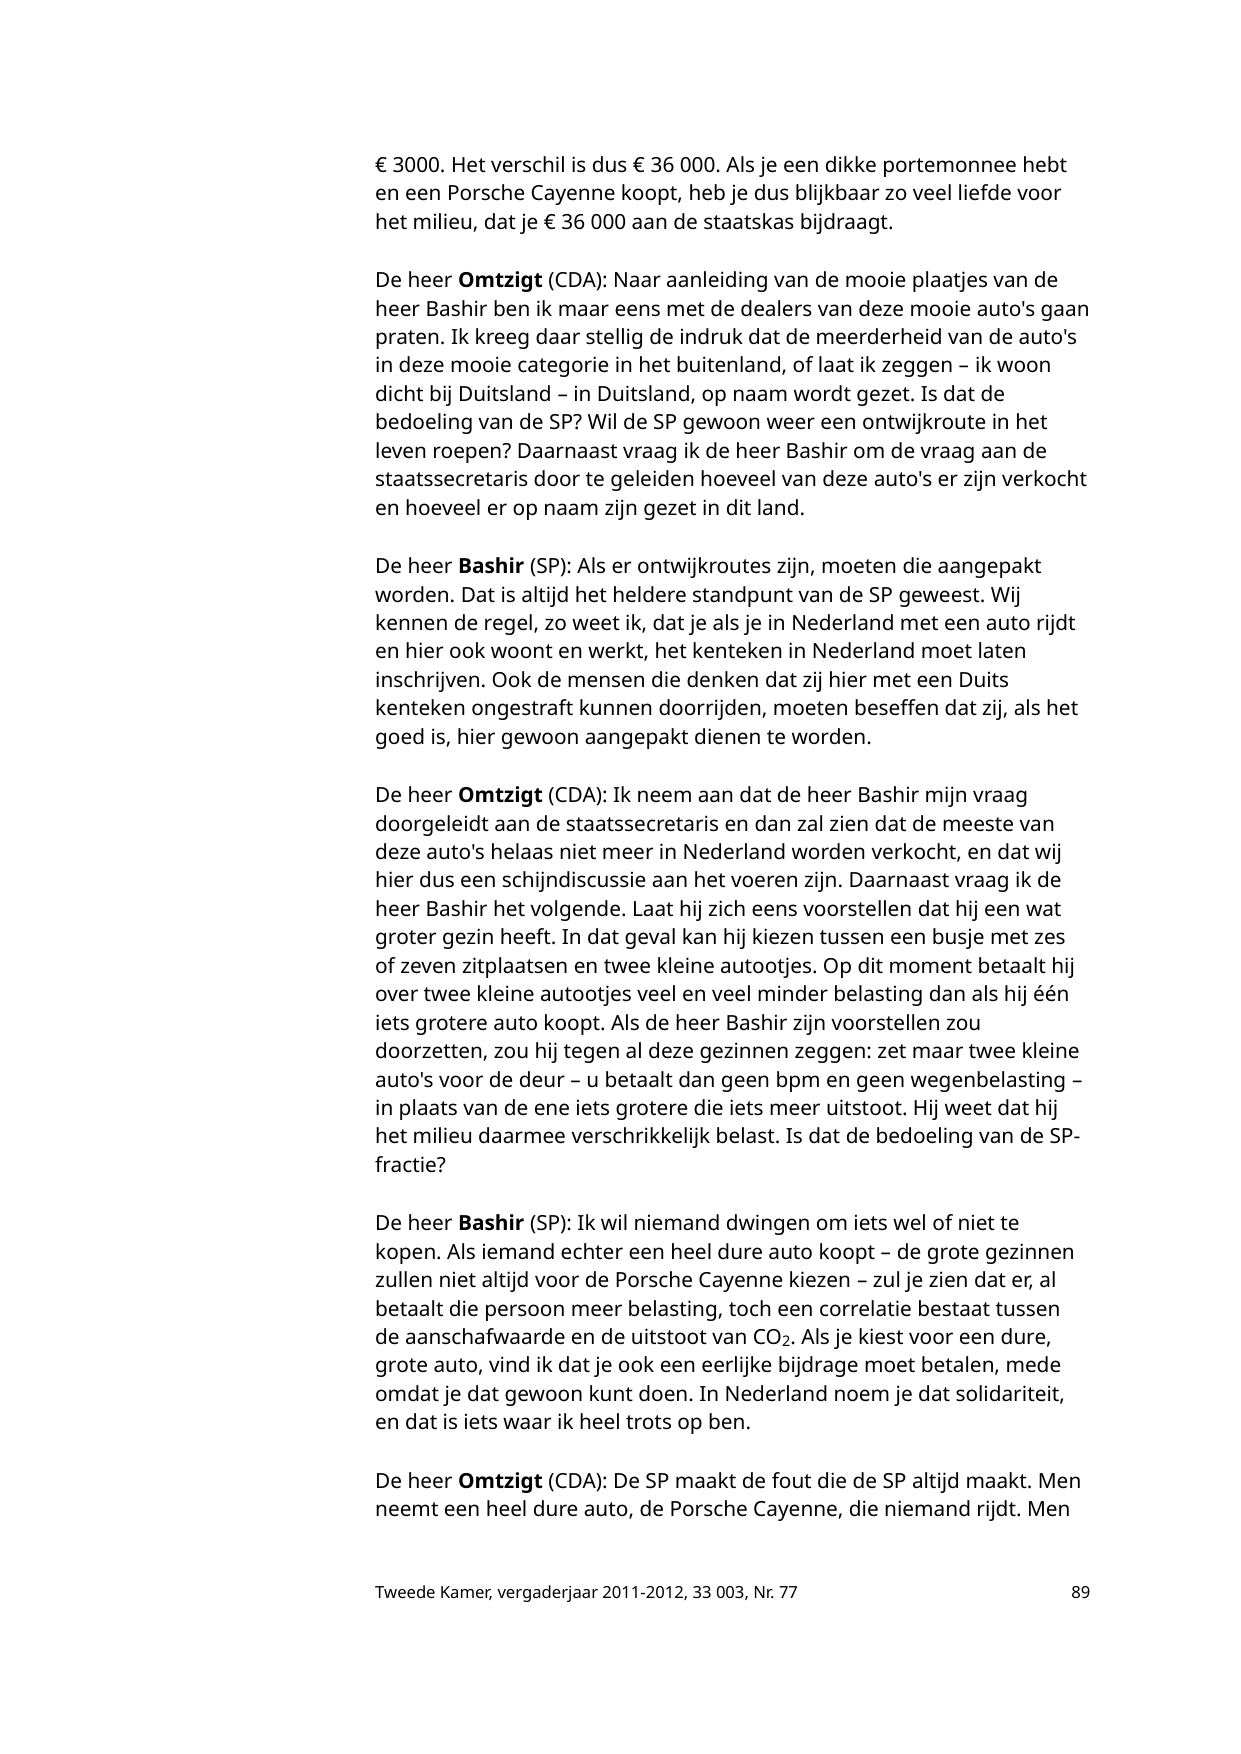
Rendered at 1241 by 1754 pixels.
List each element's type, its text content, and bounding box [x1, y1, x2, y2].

text De heer Omtzigt (CDA): Ik neem aan dat de heer Bashir mijn vraag doorgeleidt aan de staatssecretaris en dan zal zien dat de meeste van deze auto's helaas niet meer in Nederland worden verkocht, en dat wij hier dus een schijndiscussie aan het voeren zijn. Daarnaast vraag ik de heer Bashir het volgende. Laat hij zich eens voorstellen dat hij een wat groter gezin heeft. In dat geval kan hij kiezen tussen een busje met zes of zeven zitplaatsen en twee kleine autootjes. Op dit moment betaalt hij over twee kleine autootjes veel en veel minder belasting dan als hij één iets grotere auto koopt. Als de heer Bashir zijn voorstellen zou doorzetten, zou hij tegen al deze gezinnen zeggen: zet maar twee kleine auto's voor de deur – u betaalt dan geen bpm en geen wegenbelasting – in plaats van de ene iets grotere die iets meer uitstoot. Hij weet dat hij het milieu daarmee verschrikkelijk belast. Is dat de bedoeling van de SP-fractie? [375, 780, 1090, 1178]
text De heer Omtzigt (CDA): Naar aanleiding van de mooie plaatjes van de heer Bashir ben ik maar eens met de dealers van deze mooie auto's gaan praten. Ik kreeg daar stellig de indruk dat de meerderheid van de auto's in deze mooie categorie in het buitenland, of laat ik zeggen – ik woon dicht bij Duitsland – in Duitsland, op naam wordt gezet. Is dat de bedoeling van de SP? Wil de SP gewoon weer een ontwijkroute in het leven roepen? Daarnaast vraag ik de heer Bashir om de vraag aan de staatssecretaris door te geleiden hoeveel van deze auto's er zijn verkocht en hoeveel er op naam zijn gezet in dit land. [375, 265, 1090, 521]
text De heer Bashir (SP): Ik wil niemand dwingen om iets wel of niet te kopen. Als iemand echter een heel dure auto koopt – de grote gezinnen zullen niet altijd voor de Porsche Cayenne kiezen – zul je zien dat er, al betaalt die persoon meer belasting, toch een correlatie bestaat tussen de aanschafwaarde en de uitstoot van CO2. Als je kiest voor een dure, grote auto, vind ik dat je ook een eerlijke bijdrage moet betalen, mede omdat je dat gewoon kunt doen. In Nederland noem je dat solidariteit, en dat is iets waar ik heel trots op ben. [375, 1208, 1090, 1436]
text € 3000. Het verschil is dus € 36 000. Als je een dikke portemonnee hebt en een Porsche Cayenne koopt, heb je dus blijkbaar zo veel liefde voor het milieu, dat je € 36 000 aan de staatskas bijdraagt. [375, 150, 1090, 235]
text De heer Bashir (SP): Als er ontwijkroutes zijn, moeten die aangepakt worden. Dat is altijd het heldere standpunt van de SP geweest. Wij kennen de regel, zo weet ik, dat je als je in Nederland met een auto rijdt en hier ook woont en werkt, het kenteken in Nederland moet laten inschrijven. Ook de mensen die denken dat zij hier met een Duits kenteken ongestraft kunnen doorrijden, moeten beseffen dat zij, als het goed is, hier gewoon aangepakt dienen te worden. [375, 551, 1090, 750]
text De heer Omtzigt (CDA): De SP maakt de fout die de SP altijd maakt. Men neemt een heel dure auto, de Porsche Cayenne, die niemand rijdt. Men [375, 1466, 1090, 1523]
